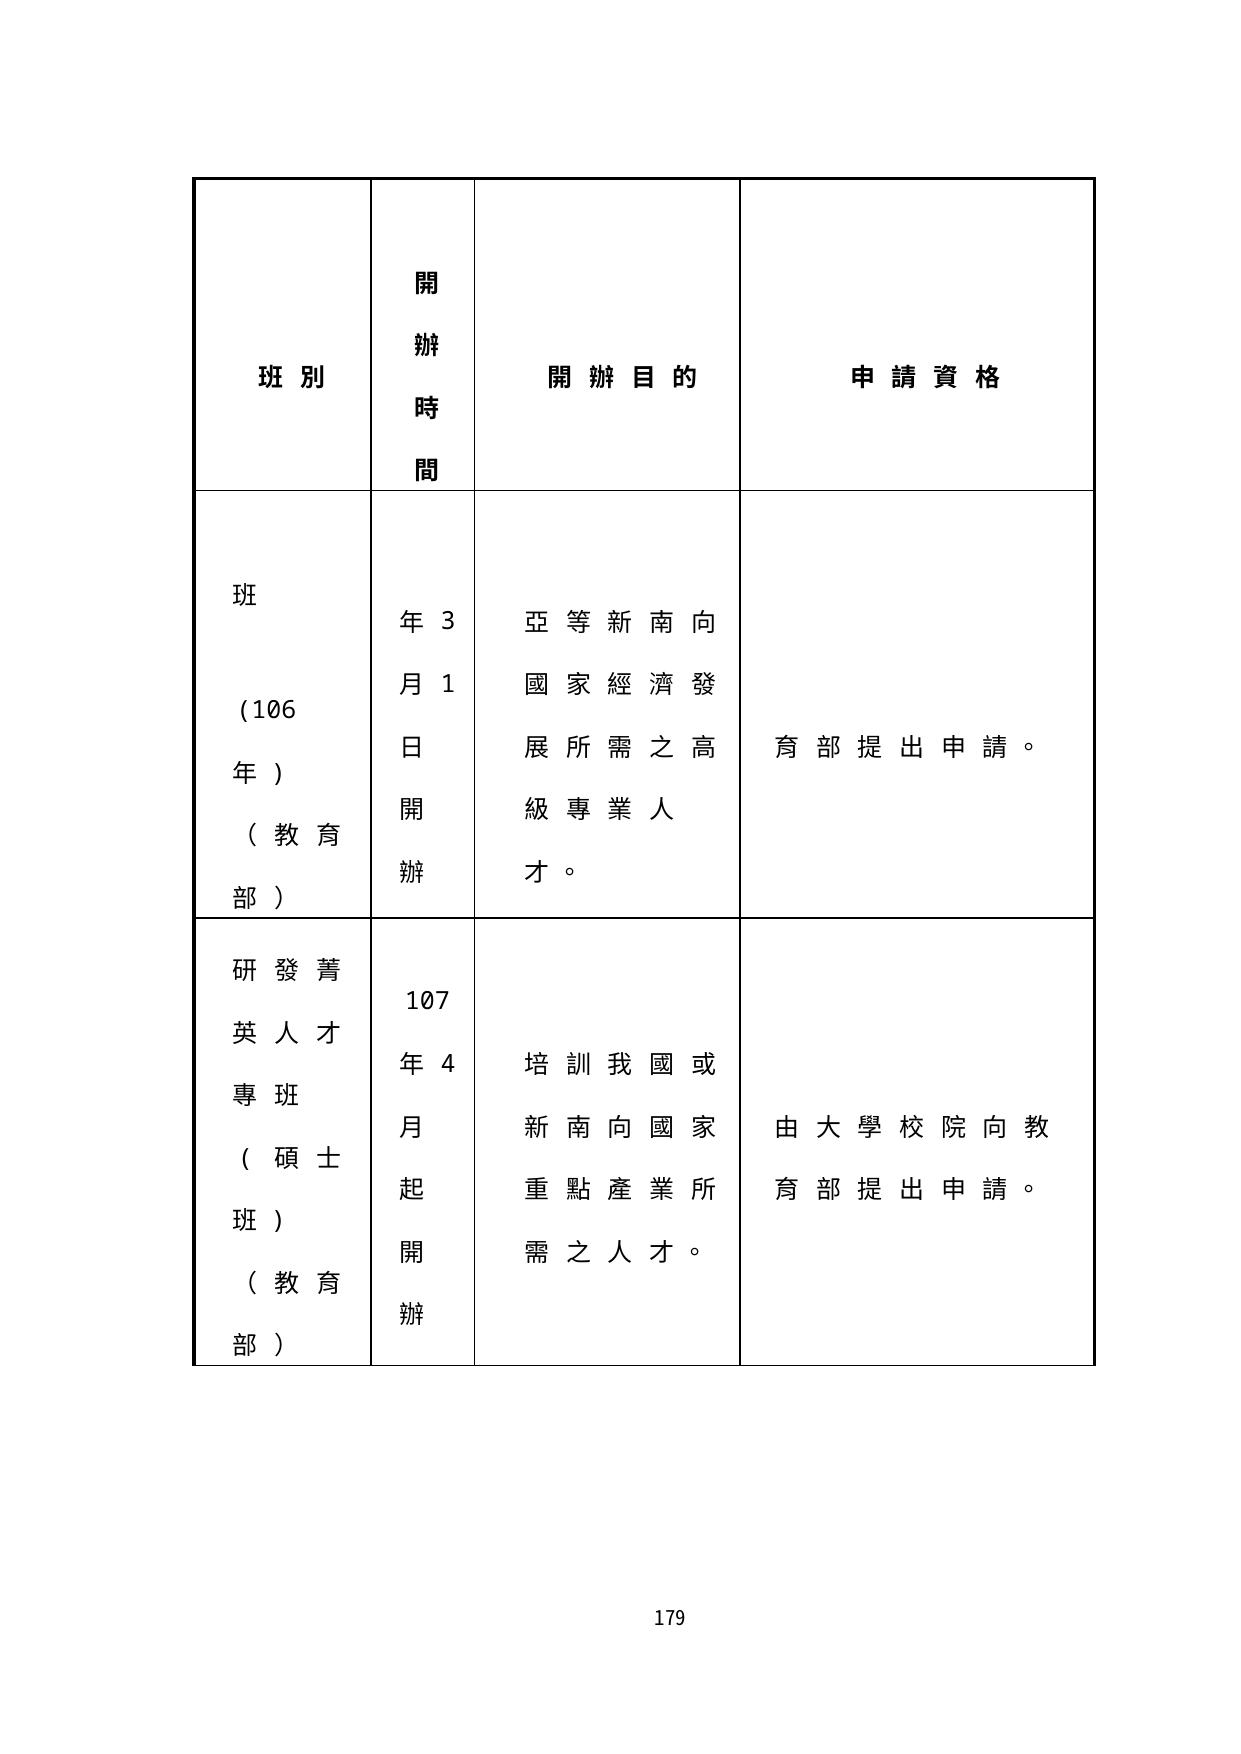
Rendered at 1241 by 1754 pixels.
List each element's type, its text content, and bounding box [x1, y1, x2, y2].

table_cell 由大學校院向教育部提出申請。 [741, 919, 1093, 1365]
table_header 申請資格 [741, 180, 1093, 490]
table_cell 研發菁英人才專班(碩士班) （教育部） [196, 919, 370, 1365]
table_cell 年3月1日開辦 [372, 491, 474, 917]
table_header 開辦時間 [372, 180, 474, 490]
table_cell 亞等新南向國家經濟發展所需之高級專業人才。 [475, 491, 739, 917]
table_cell 班 (106年) （教育部） [196, 491, 370, 917]
table_cell 育部提出申請。 [741, 491, 1093, 917]
table_header 開辦目的 [475, 180, 739, 490]
table_header 班別 [196, 180, 370, 490]
table_cell 培訓我國或新南向國家重點產業所需之人才。 [475, 919, 739, 1365]
table_cell 107年4月起開辦 [372, 919, 474, 1365]
